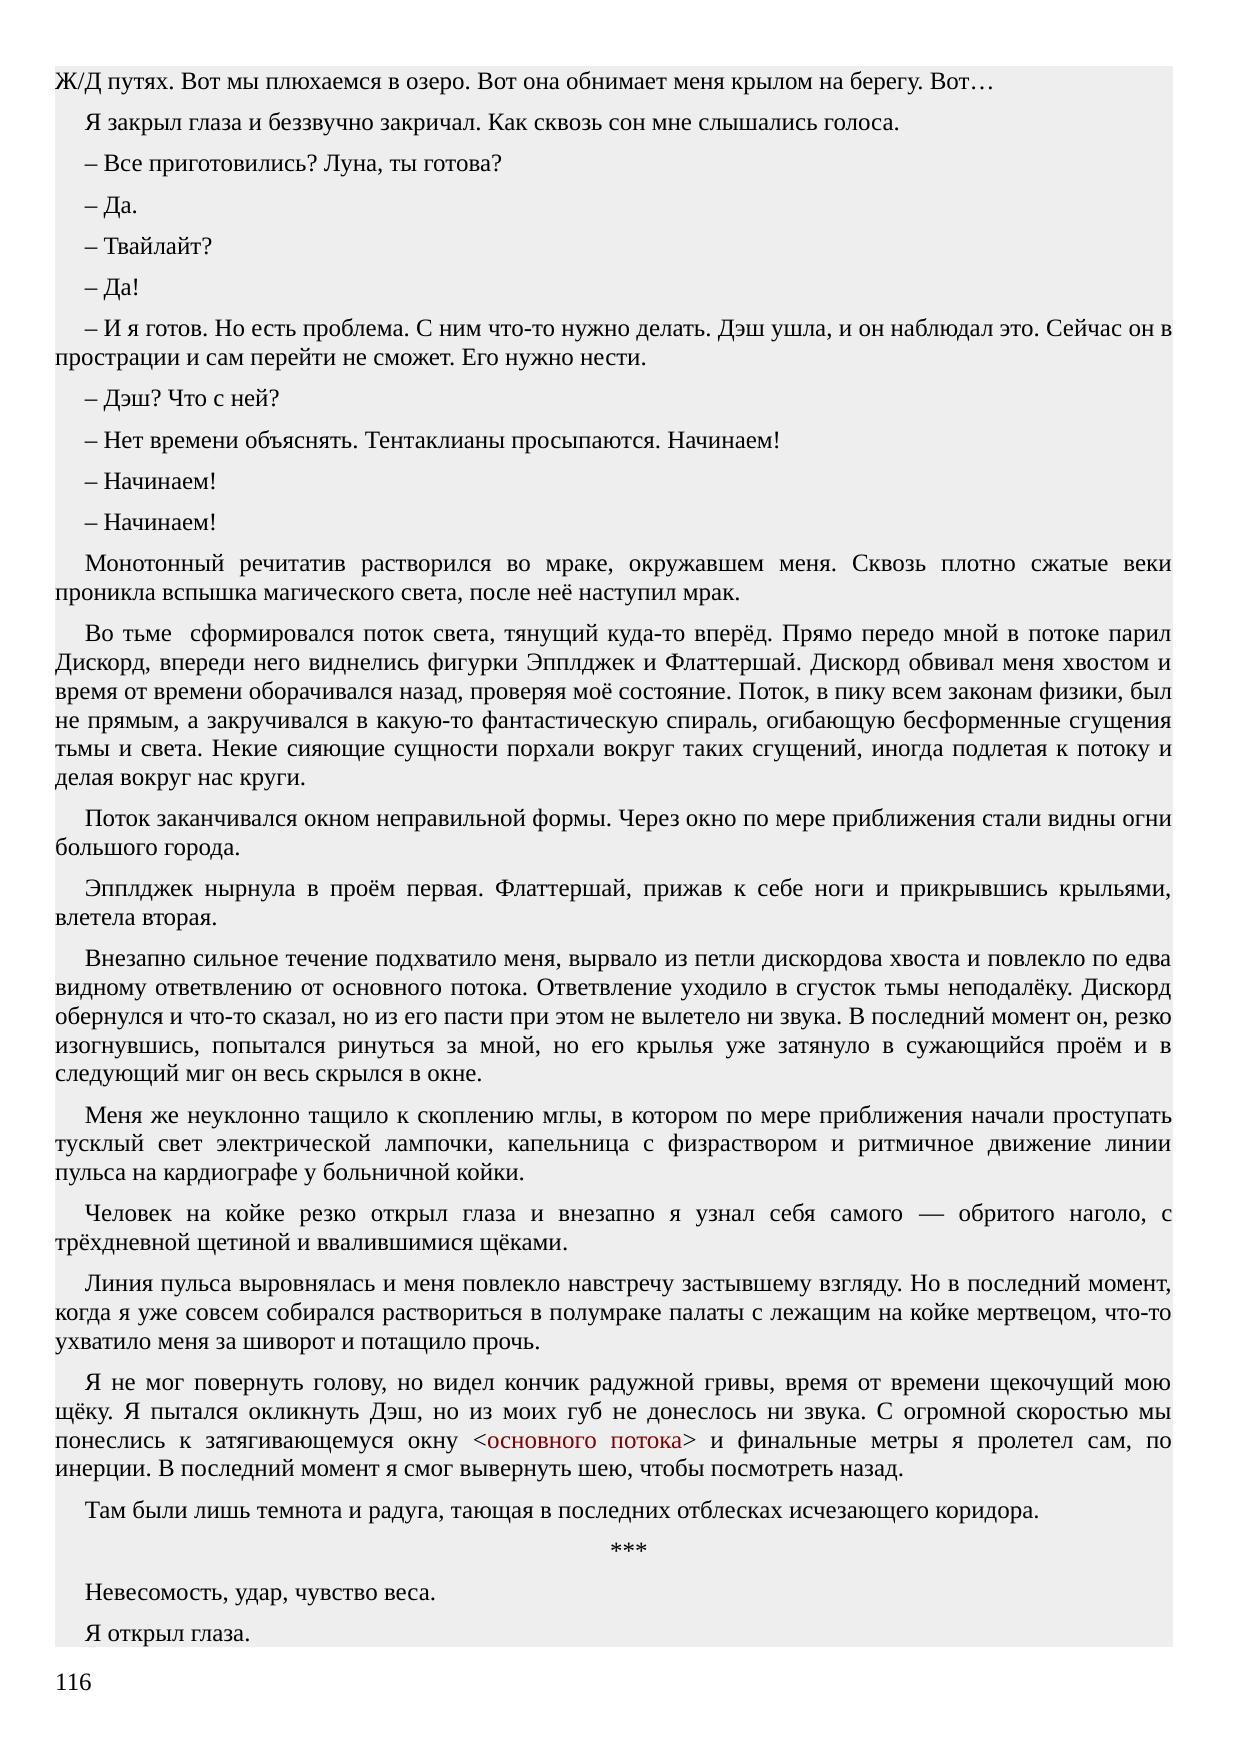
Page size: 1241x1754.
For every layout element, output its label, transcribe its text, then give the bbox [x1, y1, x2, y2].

text – Все приготовились? Луна, ты готова? [55, 148, 1173, 177]
text Я не мог повернуть голову, но видел кончик радужной гривы, время от времени щекочущий мою щёку. Я пытался окликнуть Дэш, но из моих губ не донеслось ни звука. С огромной скоростью мы понеслись к затягивающемуся окну <основного потока> и финальные метры я пролетел сам, по инерции. В последний момент я смог вывернуть шею, чтобы посмотреть назад. [55, 1367, 1173, 1482]
text Ж/Д путях. Вот мы плюхаемся в озеро. Вот она обнимает меня крылом на берегу. Вот… [55, 66, 1173, 95]
text Линия пульса выровнялась и меня повлекло навстречу застывшему взгляду. Но в последний момент, когда я уже совсем собирался раствориться в полумраке палаты с лежащим на койке мертвецом, что-то ухватило меня за шиворот и потащило прочь. [55, 1268, 1173, 1355]
text – Дэш? Что с ней? [55, 383, 1173, 412]
text Человек на койке резко открыл глаза и внезапно я узнал себя самого — обритого наголо, с трёхдневной щетиной и ввалившимися щёками. [55, 1198, 1173, 1256]
text – Твайлайт? [55, 231, 1173, 260]
text Эпплджек нырнула в проём первая. Флаттершай, прижав к себе ноги и прикрывшись крыльями, влетела вторая. [55, 873, 1173, 931]
text Невесомость, удар, чувство веса. [55, 1577, 1173, 1606]
text *** [55, 1536, 1173, 1565]
text – Да. [55, 190, 1173, 218]
text – Нет времени объяснять. Тентаклианы просыпаются. Начинаем! [55, 425, 1173, 453]
text Во тьме сформировался поток света, тянущий куда-то вперёд. Прямо передо мной в потоке парил Дискорд, впереди него виднелись фигурки Эпплджек и Флаттершай. Дискорд обвивал меня хвостом и время от времени оборачивался назад, проверяя моё состояние. Поток, в пику всем законам физики, был не прямым, а закручивался в какую-то фантастическую спираль, огибающую бесформенные сгущения тьмы и света. Некие сияющие сущности порхали вокруг таких сгущений, иногда подлетая к потоку и делая вокруг нас круги. [55, 618, 1173, 791]
text – Да! [55, 272, 1173, 301]
text Меня же неуклонно тащило к скоплению мглы, в котором по мере приближения начали проступать тусклый свет электрической лампочки, капельница с физраствором и ритмичное движение линии пульса на кардиографе у больничной койки. [55, 1100, 1173, 1186]
text Внезапно сильное течение подхватило меня, вырвало из петли дискордова хвоста и повлекло по едва видному ответвлению от основного потока. Ответвление уходило в сгусток тьмы неподалёку. Дискорд обернулся и что-то сказал, но из его пасти при этом не вылетело ни звука. В последний момент он, резко изогнувшись, попытался ринуться за мной, но его крылья уже затянуло в сужающийся проём и в следующий миг он весь скрылся в окне. [55, 943, 1173, 1087]
text Монотонный речитатив растворился во мраке, окружавшем меня. Сквозь плотно сжатые веки проникла вспышка магического света, после неё наступил мрак. [55, 548, 1173, 606]
text Я закрыл глаза и беззвучно закричал. Как сквозь сон мне слышались голоса. [55, 107, 1173, 136]
text – Начинаем! [55, 466, 1173, 495]
text Я открыл глаза. [55, 1618, 1173, 1647]
text Поток заканчивался окном неправильной формы. Через окно по мере приближения стали видны огни большого города. [55, 803, 1173, 861]
text – Начинаем! [55, 507, 1173, 536]
text Там были лишь темнота и радуга, тающая в последних отблесках исчезающего коридора. [55, 1495, 1173, 1523]
text – И я готов. Но есть проблема. С ним что-то нужно делать. Дэш ушла, и он наблюдал это. Сейчас он в прострации и сам перейти не сможет. Его нужно нести. [55, 313, 1173, 371]
